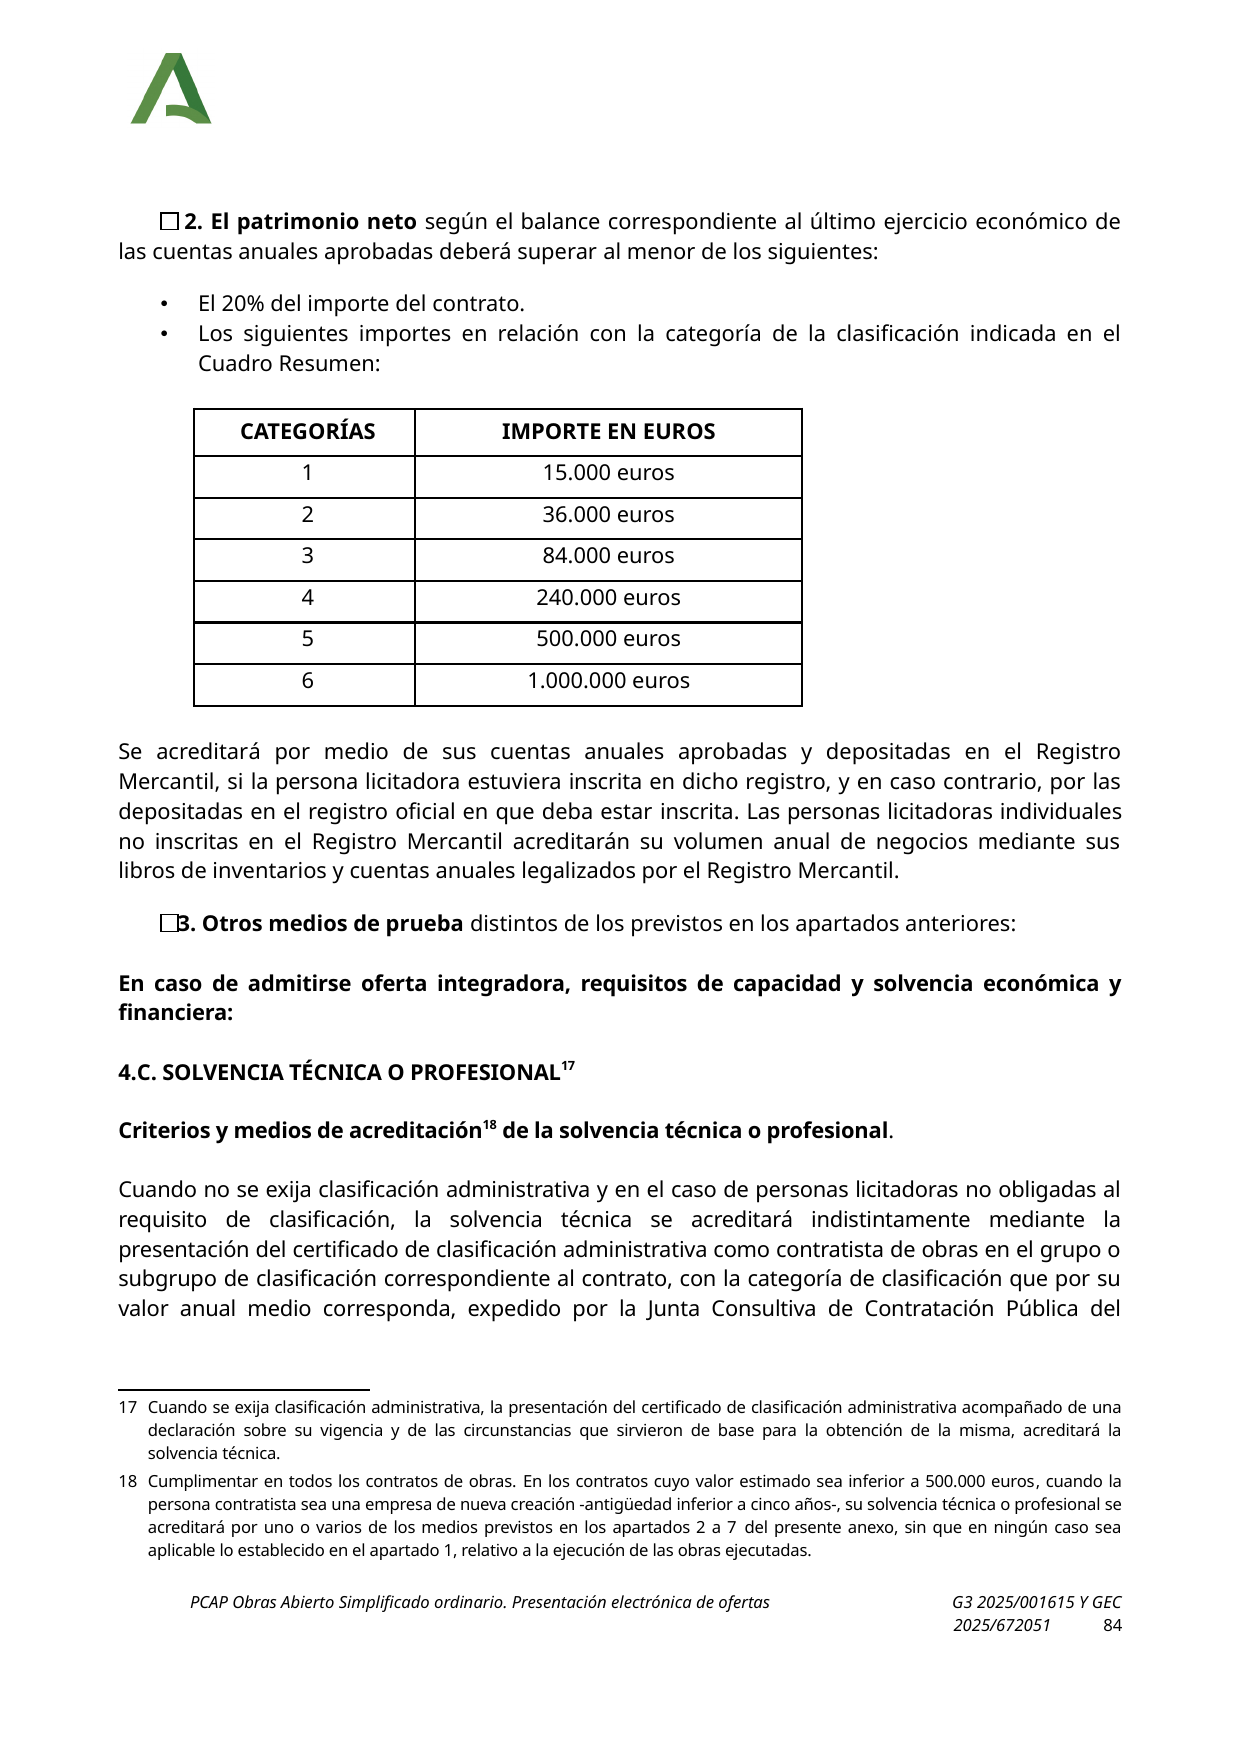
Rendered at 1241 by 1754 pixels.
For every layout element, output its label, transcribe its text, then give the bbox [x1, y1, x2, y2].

text Cuando no se exija clasificación administrativa y en el caso de personas licitadoras no obligadas al requisito de clasificación, la solvencia técnica se acreditará indistintamente mediante la presentación del certificado de clasificación administrativa como contratista de obras en el grupo o subgrupo de clasificación correspondiente al contrato, con la categoría de clasificación que por su valor anual medio corresponda, expedido por la Junta Consultiva de Contratación Pública del [118, 1174, 1122, 1323]
table_cell 84.000 euros [416, 540, 801, 580]
table_cell 1 [195, 457, 414, 497]
text Cuando se exija clasificación administrativa, la presentación del certificado de clasificación administrativa acompañado de una declaración sobre su vigencia y de las circunstancias que sirvieron de base para la obtención de la misma, acreditará la solvencia técnica. [118, 1396, 1122, 1464]
table_cell 1.000.000 euros [416, 665, 801, 704]
table_header CATEGORÍAS [195, 410, 414, 455]
text Cumplimentar en todos los contratos de obras. En los contratos cuyo valor estimado sea inferior a 500.000 euros, cuando la persona contratista sea una empresa de nueva creación -antigüedad inferior a cinco años-, su solvencia técnica o profesional se acreditará por uno o varios de los medios previstos en los apartados 2 a 7 del presente anexo, sin que en ningún caso sea aplicable lo establecido en el apartado 1, relativo a la ejecución de las obras ejecutadas. [118, 1470, 1122, 1561]
table_cell 500.000 euros [416, 624, 801, 663]
table_cell 6 [195, 665, 414, 704]
table_header IMPORTE EN EUROS [416, 410, 801, 455]
text En caso de admitirse oferta integradora, requisitos de capacidad y solvencia económica y financiera: [118, 968, 1122, 1027]
table_cell 2 [195, 499, 414, 538]
table_cell 36.000 euros [416, 499, 801, 538]
table_cell 3 [195, 540, 414, 580]
table_cell 5 [195, 624, 414, 663]
list Los siguientes importes en relación con la categoría de la clasificación indicada en el Cuadro Resumen: [160, 318, 1122, 378]
text Se acreditará por medio de sus cuentas anuales aprobadas y depositadas en el Registro Mercantil, si la persona licitadora estuviera inscrita en dicho registro, y en caso contrario, por las depositadas en el registro oficial en que deba estar inscrita. Las personas licitadoras individuales no inscritas en el Registro Mercantil acreditarán su volumen anual de negocios mediante sus libros de inventarios y cuentas anuales legalizados por el Registro Mercantil. [118, 736, 1122, 885]
text 4.C. SOLVENCIA TÉCNICA O PROFESIONAL [118, 1057, 1122, 1087]
text 3. Otros medios de prueba distintos de los previstos en los apartados anteriores: [118, 908, 1122, 938]
table_cell 240.000 euros [416, 582, 801, 621]
list El 20% del importe del contrato. [160, 288, 1122, 318]
text 2. El patrimonio neto según el balance correspondiente al último ejercicio económico de las cuentas anuales aprobadas deberá superar al menor de los siguientes: [118, 206, 1122, 266]
table_cell 4 [195, 582, 414, 621]
text Criterios y medios de acreditación de la solvencia técnica o profesional. [118, 1116, 1122, 1145]
table_cell 15.000 euros [416, 457, 801, 497]
picture [127, 48, 216, 128]
